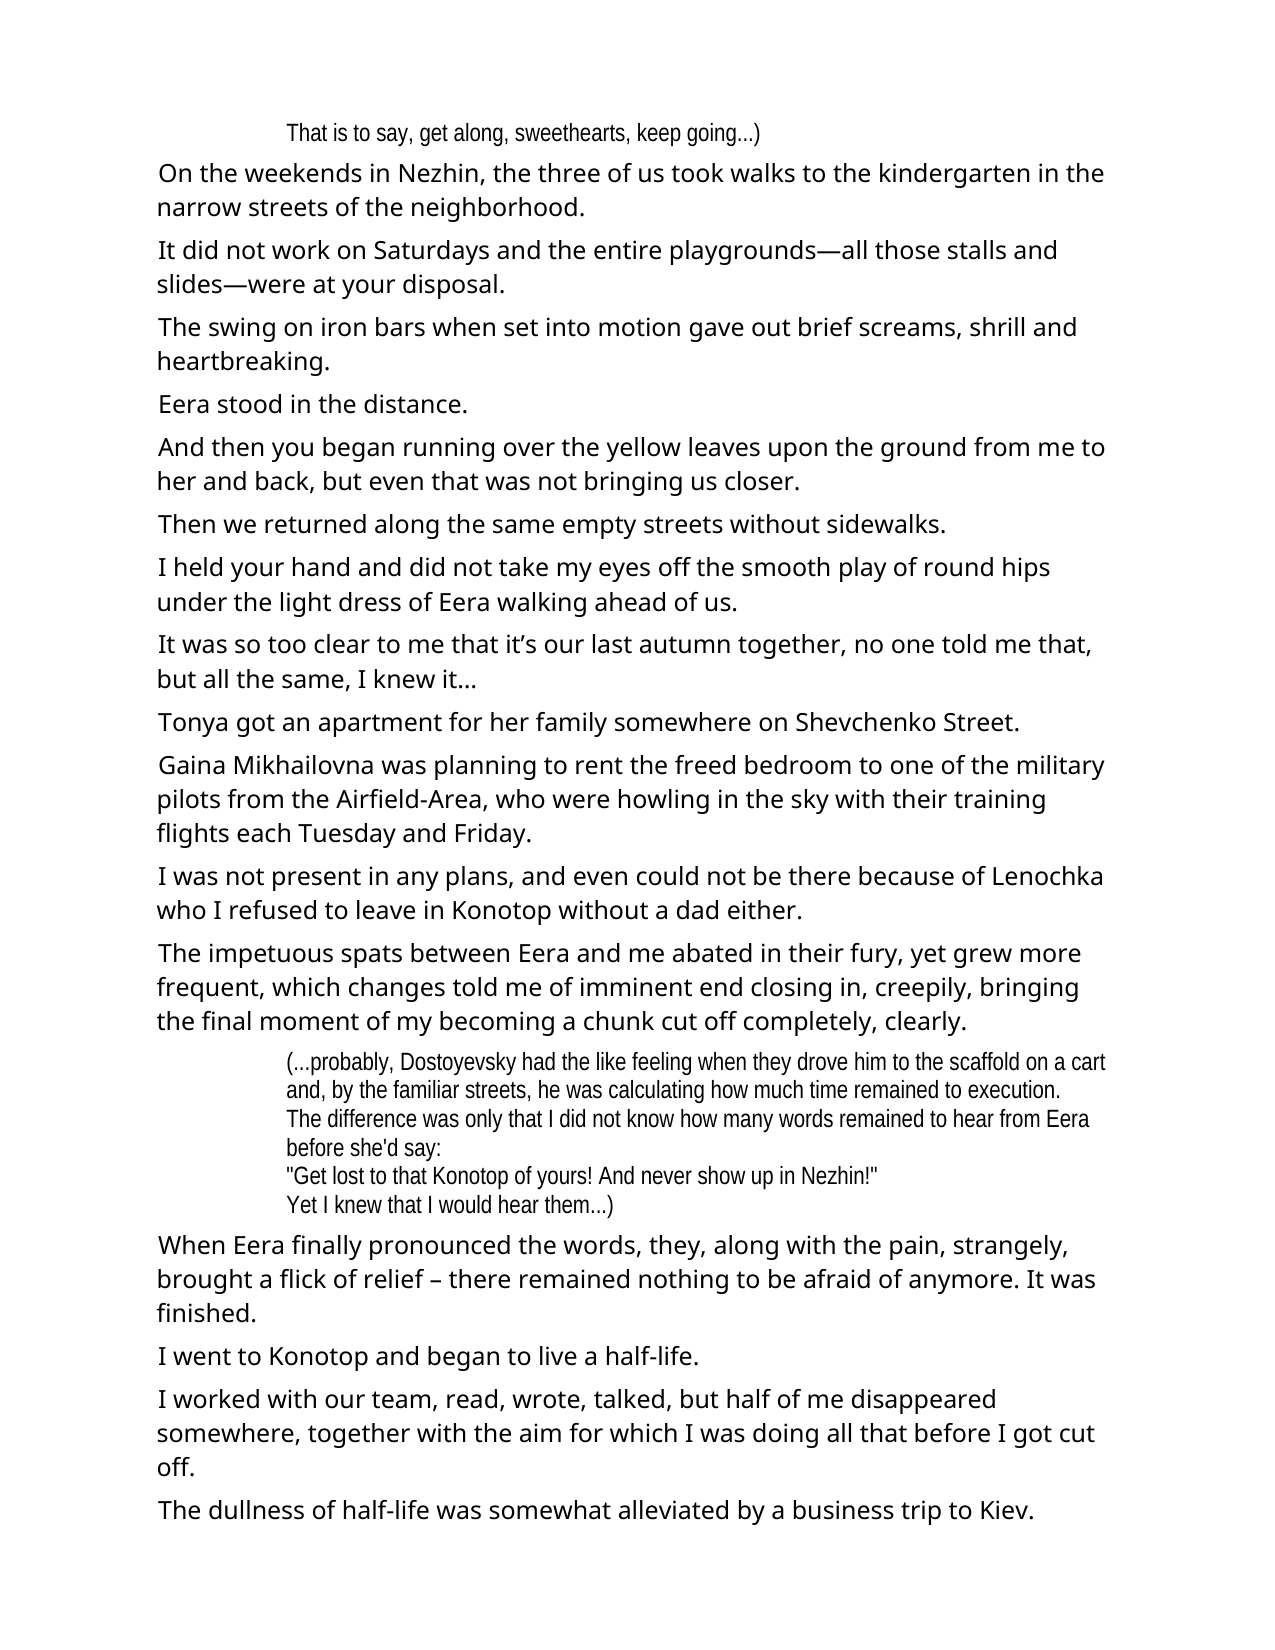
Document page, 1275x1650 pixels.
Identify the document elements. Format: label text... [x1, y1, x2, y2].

list "Get lost to that Konotop of yours! And never show up in Nezhin!" [286, 1161, 1118, 1190]
text I worked with our team, read, wrote, talked, but half of me disappeared somewhere, together with the aim for which I was doing all that before I got cut off. [156, 1382, 1118, 1484]
text The swing on iron bars when set into motion gave out brief screams, shrill and heartbreaking. [156, 310, 1118, 378]
text Gaina Mikhailovna was planning to rent the freed bedroom to one of the military pilots from the Airfield-Area, who were howling in the sky with their training flights each Tuesday and Friday. [156, 747, 1118, 849]
list That is to say, get along, sweethearts, keep going...) [286, 118, 1118, 147]
text Eera stood in the distance. [156, 387, 1118, 421]
text Then we returned along the same empty streets without sidewalks. [156, 507, 1118, 541]
text The dullness of half-life was somewhat alleviated by a business trip to Kiev. [156, 1493, 1118, 1527]
text I held your hand and did not take my eyes off the smooth play of round hips under the light dress of Eera walking ahead of us. [156, 550, 1118, 618]
text It did not work on Saturdays and the entire playgrounds—all those stalls and slides—were at your disposal. [156, 233, 1118, 301]
text I went to Konotop and began to live a half-life. [156, 1339, 1118, 1373]
text And then you began running over the yellow leaves upon the ground from me to her and back, but even that was not bringing us closer. [156, 430, 1118, 498]
text I was not present in any plans, and even could not be there because of Lenochka who I refused to leave in Konotop without a dad either. [156, 858, 1118, 927]
text The impetuous spats between Eera and me abated in their fury, yet grew more frequent, which changes told me of imminent end closing in, creepily, bringing the final moment of my becoming a chunk cut off completely, clearly. [156, 936, 1118, 1038]
text Tonya got an apartment for her family somewhere on Shevchenko Street. [156, 704, 1118, 738]
text When Eera finally pronounced the words, they, along with the pain, strangely, brought a flick of relief – there remained nothing to be afraid of anymore. It was finished. [156, 1227, 1118, 1330]
list The difference was only that I did not know how many words remained to hear from Eera before she'd say: [286, 1104, 1118, 1161]
list Yet I knew that I would hear them...) [286, 1190, 1118, 1218]
text On the weekends in Nezhin, the three of us took walks to the kindergarten in the narrow streets of the neighborhood. [156, 156, 1118, 224]
text It was so too clear to me that it’s our last autumn together, no one told me that, but all the same, I knew it… [156, 627, 1118, 695]
list (...probably, Dostoyevsky had the like feeling when they drove him to the scaffold on a cart and, by the familiar streets, he was calculating how much time remained to execution. [286, 1047, 1118, 1104]
